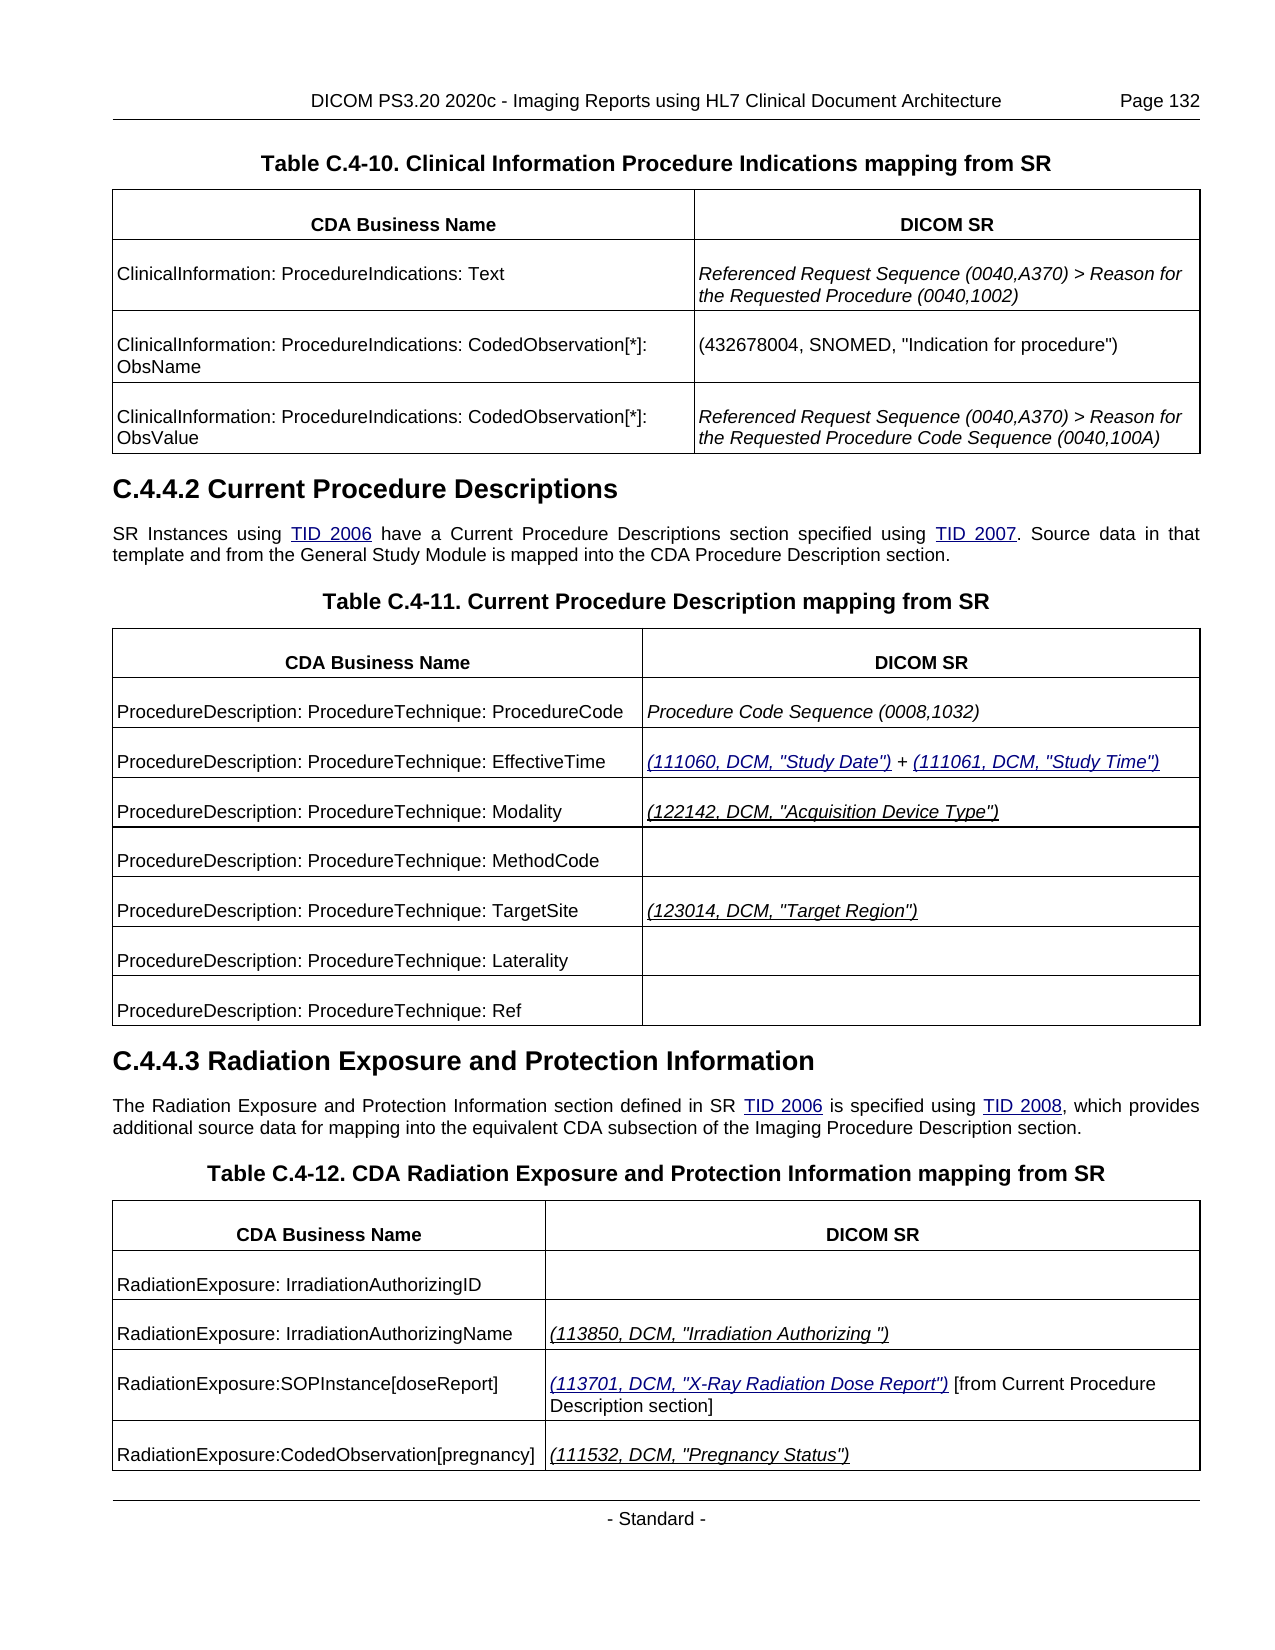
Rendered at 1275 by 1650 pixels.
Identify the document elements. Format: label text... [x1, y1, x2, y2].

table_cell RadiationExposure: IrradiationAuthorizingName [113, 1300, 545, 1349]
table_cell ProcedureDescription: ProcedureTechnique: Modality [113, 778, 642, 826]
table_header DICOM SR [695, 190, 1199, 239]
text C.4.4.3 Radiation Exposure and Protection Information [112, 1045, 1200, 1076]
table_cell (111060, DCM, "Study Date") + (111061, DCM, "Study Time") [643, 728, 1199, 777]
table_cell ClinicalInformation: ProcedureIndications: CodedObservation[*]: ObsName [113, 311, 694, 382]
text Table C.4-12. CDA Radiation Exposure and Protection Information mapping from SR [112, 1161, 1200, 1186]
table_cell ProcedureDescription: ProcedureTechnique: EffectiveTime [113, 728, 642, 777]
text Table C.4-11. Current Procedure Description mapping from SR [112, 588, 1200, 614]
table_header DICOM SR [643, 629, 1199, 677]
table_cell [643, 976, 1199, 1025]
text Table C.4-10. Clinical Information Procedure Indications mapping from SR [112, 150, 1200, 176]
text C.4.4.2 Current Procedure Descriptions [112, 473, 1200, 504]
table_cell (432678004, SNOMED, "Indication for procedure") [695, 311, 1199, 382]
text The Radiation Exposure and Protection Information section defined in SR TID 2006 is specified using TID 2008, which provides additional source data for mapping into the equivalent CDA subsection of the Imaging Procedure Description section. [112, 1095, 1200, 1138]
table_cell RadiationExposure:SOPInstance[doseReport] [113, 1350, 545, 1420]
table_cell [643, 828, 1199, 876]
text SR Instances using TID 2006 have a Current Procedure Descriptions section specified using TID 2007. Source data in that template and from the General Study Module is mapped into the CDA Procedure Description section. [112, 523, 1200, 566]
table_header CDA Business Name [113, 1201, 545, 1249]
table_cell (113701, DCM, "X-Ray Radiation Dose Report") [from Current Procedure Description section] [546, 1350, 1199, 1420]
table_cell [643, 927, 1199, 975]
table_header CDA Business Name [113, 629, 642, 677]
table_cell ProcedureDescription: ProcedureTechnique: TargetSite [113, 877, 642, 926]
table_cell Referenced Request Sequence (0040,A370) > Reason for the Requested Procedure (0040,1002) [695, 240, 1199, 310]
table_header CDA Business Name [113, 190, 694, 239]
table_cell (123014, DCM, "Target Region") [643, 877, 1199, 926]
table_cell (113850, DCM, "Irradiation Authorizing ") [546, 1300, 1199, 1349]
table_cell RadiationExposure:CodedObservation[pregnancy] [113, 1421, 545, 1470]
table_cell (122142, DCM, "Acquisition Device Type") [643, 778, 1199, 826]
table_cell (111532, DCM, "Pregnancy Status") [546, 1421, 1199, 1470]
table_cell ProcedureDescription: ProcedureTechnique: Laterality [113, 927, 642, 975]
table_cell ProcedureDescription: ProcedureTechnique: Ref [113, 976, 642, 1025]
table_header DICOM SR [546, 1201, 1199, 1249]
table_cell ClinicalInformation: ProcedureIndications: CodedObservation[*]: ObsValue [113, 383, 694, 453]
table_cell Procedure Code Sequence (0008,1032) [643, 678, 1199, 727]
table_cell ProcedureDescription: ProcedureTechnique: MethodCode [113, 828, 642, 876]
table_cell Referenced Request Sequence (0040,A370) > Reason for the Requested Procedure Code Sequence (0040,100A) [695, 383, 1199, 453]
table_cell ClinicalInformation: ProcedureIndications: Text [113, 240, 694, 310]
table_cell [546, 1251, 1199, 1299]
table_cell RadiationExposure: IrradiationAuthorizingID [113, 1251, 545, 1299]
table_cell ProcedureDescription: ProcedureTechnique: ProcedureCode [113, 678, 642, 727]
